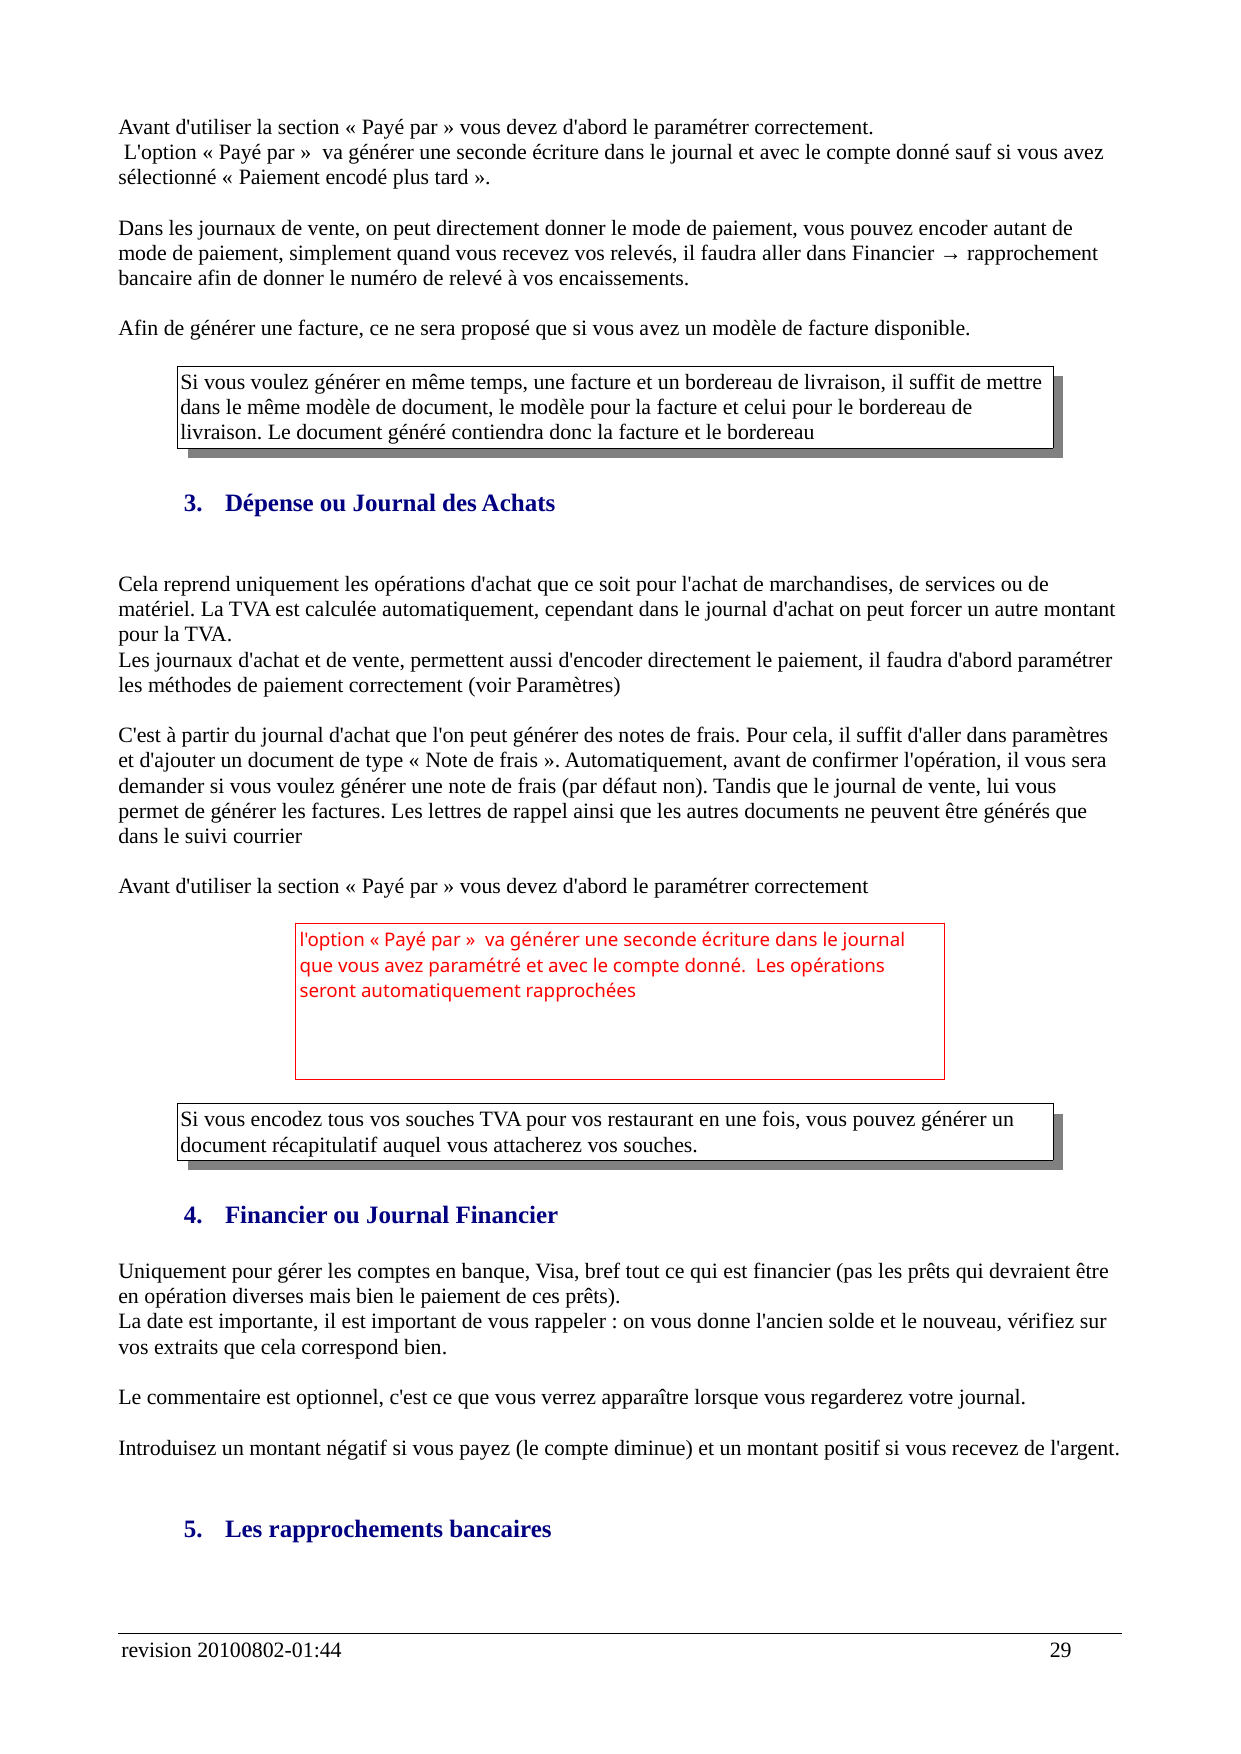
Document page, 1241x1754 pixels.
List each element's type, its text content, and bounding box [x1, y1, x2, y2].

text Si vous encodez tous vos souches TVA pour vos restaurant en une fois, vous pouvez générer un document récapitulatif auquel vous attacherez vos souches. [178, 1104, 1052, 1160]
text Uniquement pour gérer les comptes en banque, Visa, bref tout ce qui est financier (pas les prêts qui devraient être en opération diverses mais bien le paiement de ces prêts). [118, 1258, 1122, 1308]
text La date est importante, il est important de vous rappeler : on vous donne l'ancien solde et le nouveau, vérifiez sur vos extraits que cela correspond bien. [118, 1308, 1122, 1359]
text C'est à partir du journal d'achat que l'on peut générer des notes de frais. Pour cela, il suffit d'aller dans paramètres et d'ajouter un document de type « Note de frais ». Automatiquement, avant de confirmer l'opération, il vous sera demander si vous voulez générer une note de frais (par défaut non). Tandis que le journal de vente, lui vous permet de générer les factures. Les lettres de rappel ainsi que les autres documents ne peuvent être générés que dans le suivi courrier [118, 722, 1122, 848]
subtitle Dépense ou Journal des Achats [177, 488, 1122, 516]
subtitle Les rapprochements bancaires [177, 1514, 1122, 1543]
text Avant d'utiliser la section « Payé par » vous devez d'abord le paramétrer correctement. [118, 114, 1122, 139]
text Introduisez un montant négatif si vous payez (le compte diminue) et un montant positif si vous recevez de l'argent. [118, 1434, 1122, 1460]
text Cela reprend uniquement les opérations d'achat que ce soit pour l'achat de marchandises, de services ou de matériel. La TVA est calculée automatiquement, cependant dans le journal d'achat on peut forcer un autre montant pour la TVA. [118, 571, 1122, 647]
subtitle Financier ou Journal Financier [177, 1200, 1122, 1229]
text l'option « Payé par » va générer une seconde écriture dans le journal que vous avez paramétré et avec le compte donné. Les opérations seront automatiquement rapprochées [296, 924, 944, 1003]
text Dans les journaux de vente, on peut directement donner le mode de paiement, vous pouvez encoder autant de mode de paiement, simplement quand vous recevez vos relevés, il faudra aller dans Financier → rapprochement bancaire afin de donner le numéro de relevé à vos encaissements. [118, 214, 1122, 290]
text Si vous voulez générer en même temps, une facture et un bordereau de livraison, il suffit de mettre dans le même modèle de document, le modèle pour la facture et celui pour le bordereau de livraison. Le document généré contiendra donc la facture et le bordereau [178, 367, 1052, 447]
text L'option « Payé par » va générer une seconde écriture dans le journal et avec le compte donné sauf si vous avez sélectionné « Paiement encodé plus tard ». [118, 139, 1122, 189]
text Les journaux d'achat et de vente, permettent aussi d'encoder directement le paiement, il faudra d'abord paramétrer les méthodes de paiement correctement (voir Paramètres) [118, 647, 1122, 697]
text Le commentaire est optionnel, c'est ce que vous verrez apparaître lorsque vous regarderez votre journal. [118, 1384, 1122, 1409]
text Afin de générer une facture, ce ne sera proposé que si vous avez un modèle de facture disponible. [118, 315, 1122, 341]
text Avant d'utiliser la section « Payé par » vous devez d'abord le paramétrer correctement [118, 873, 1122, 899]
